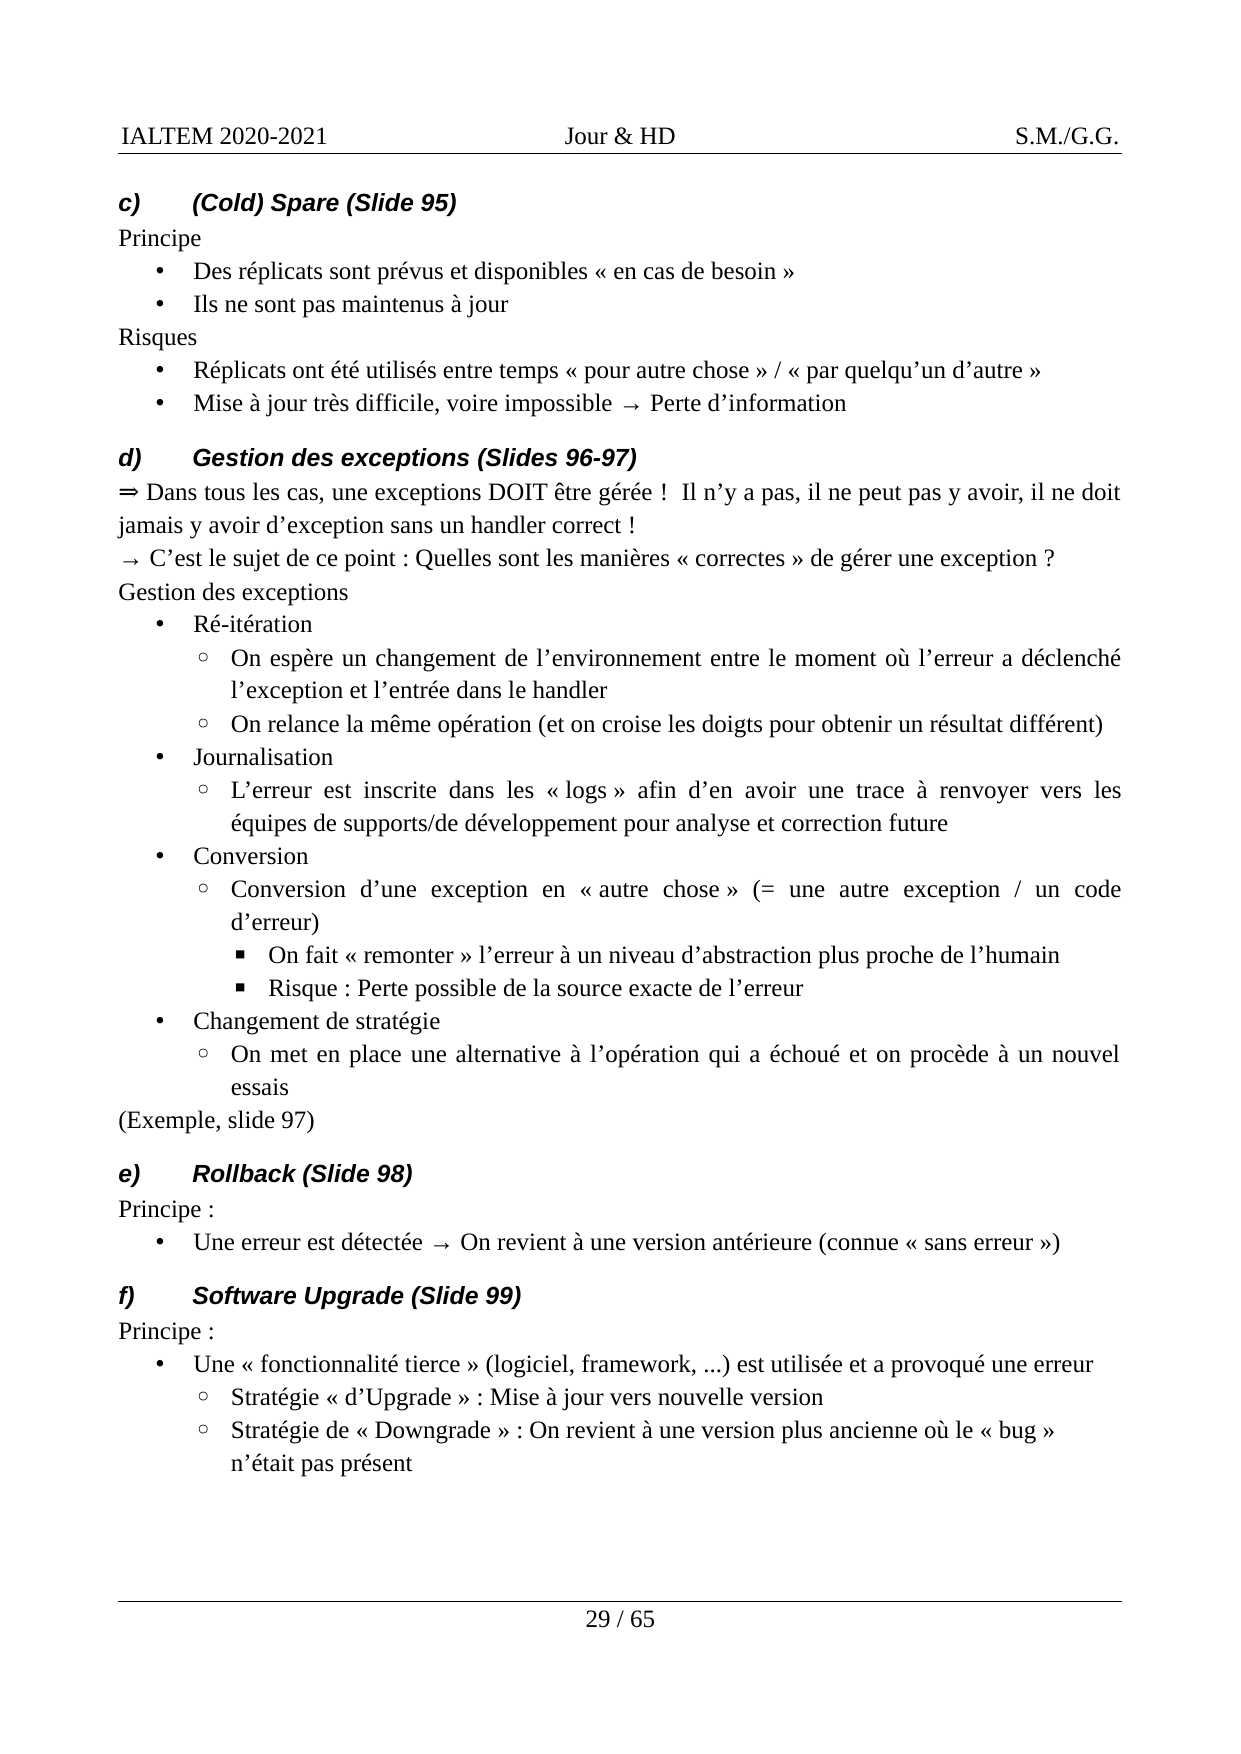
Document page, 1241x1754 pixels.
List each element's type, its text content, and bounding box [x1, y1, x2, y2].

list Conversion [156, 841, 1122, 869]
list Changement de stratégie [156, 1006, 1122, 1034]
list Risque : Perte possible de la source exacte de l’erreur [231, 973, 1122, 1002]
subtitle (Cold) Spare (Slide 95) [118, 188, 1122, 217]
text Gestion des exceptions [118, 577, 1122, 605]
list On relance la même opération (et on croise les doigts pour obtenir un résultat différent) [193, 709, 1122, 737]
list Une erreur est détectée → On revient à une version antérieure (connue « sans erreur ») [156, 1227, 1122, 1256]
list Ré-itération [156, 609, 1122, 638]
list Une « fonctionnalité tierce » (logiciel, framework, ...) est utilisée et a provoqué une erreur [156, 1349, 1122, 1378]
list On espère un changement de l’environnement entre le moment où l’erreur a déclenché l’exception et l’entrée dans le handler [193, 643, 1122, 704]
list Mise à jour très difficile, voire impossible → Perte d’information [156, 388, 1122, 417]
list On fait « remonter » l’erreur à un niveau d’abstraction plus proche de l’humain [231, 940, 1122, 968]
list L’erreur est inscrite dans les « logs » afin d’en avoir une trace à renvoyer vers les équipes de supports/de développement pour analyse et correction future [193, 775, 1122, 836]
text Principe : [118, 1316, 1122, 1345]
list Journalisation [156, 742, 1122, 770]
list Conversion d’une exception en « autre chose » (= une autre exception / un code d’erreur) [193, 874, 1122, 936]
subtitle Gestion des exceptions (Slides 96-97) [118, 443, 1122, 471]
text Principe : [118, 1194, 1122, 1223]
list Stratégie « d’Upgrade » : Mise à jour vers nouvelle version [193, 1382, 1122, 1411]
text ⇒ Dans tous les cas, une exceptions DOIT être gérée ! Il n’y a pas, il ne peut pas y avoir, il ne doit jamais y avoir d’exception sans un handler correct ! [118, 477, 1122, 539]
list Réplicats ont été utilisés entre temps « pour autre chose » / « par quelqu’un d’autre » [156, 355, 1122, 384]
list Stratégie de « Downgrade » : On revient à une version plus ancienne où le « bug » n’était pas présent [193, 1415, 1122, 1477]
text Risques [118, 322, 1122, 351]
text Principe [118, 223, 1122, 252]
list On met en place une alternative à l’opération qui a échoué et on procède à un nouvel essais [193, 1039, 1122, 1101]
list Ils ne sont pas maintenus à jour [156, 289, 1122, 318]
subtitle Software Upgrade (Slide 99) [118, 1281, 1122, 1310]
text (Exemple, slide 97) [118, 1105, 1122, 1134]
list Des réplicats sont prévus et disponibles « en cas de besoin » [156, 256, 1122, 285]
subtitle Rollback (Slide 98) [118, 1159, 1122, 1188]
text → C’est le sujet de ce point : Quelles sont les manières « correctes » de gérer une exception ? [118, 543, 1122, 572]
